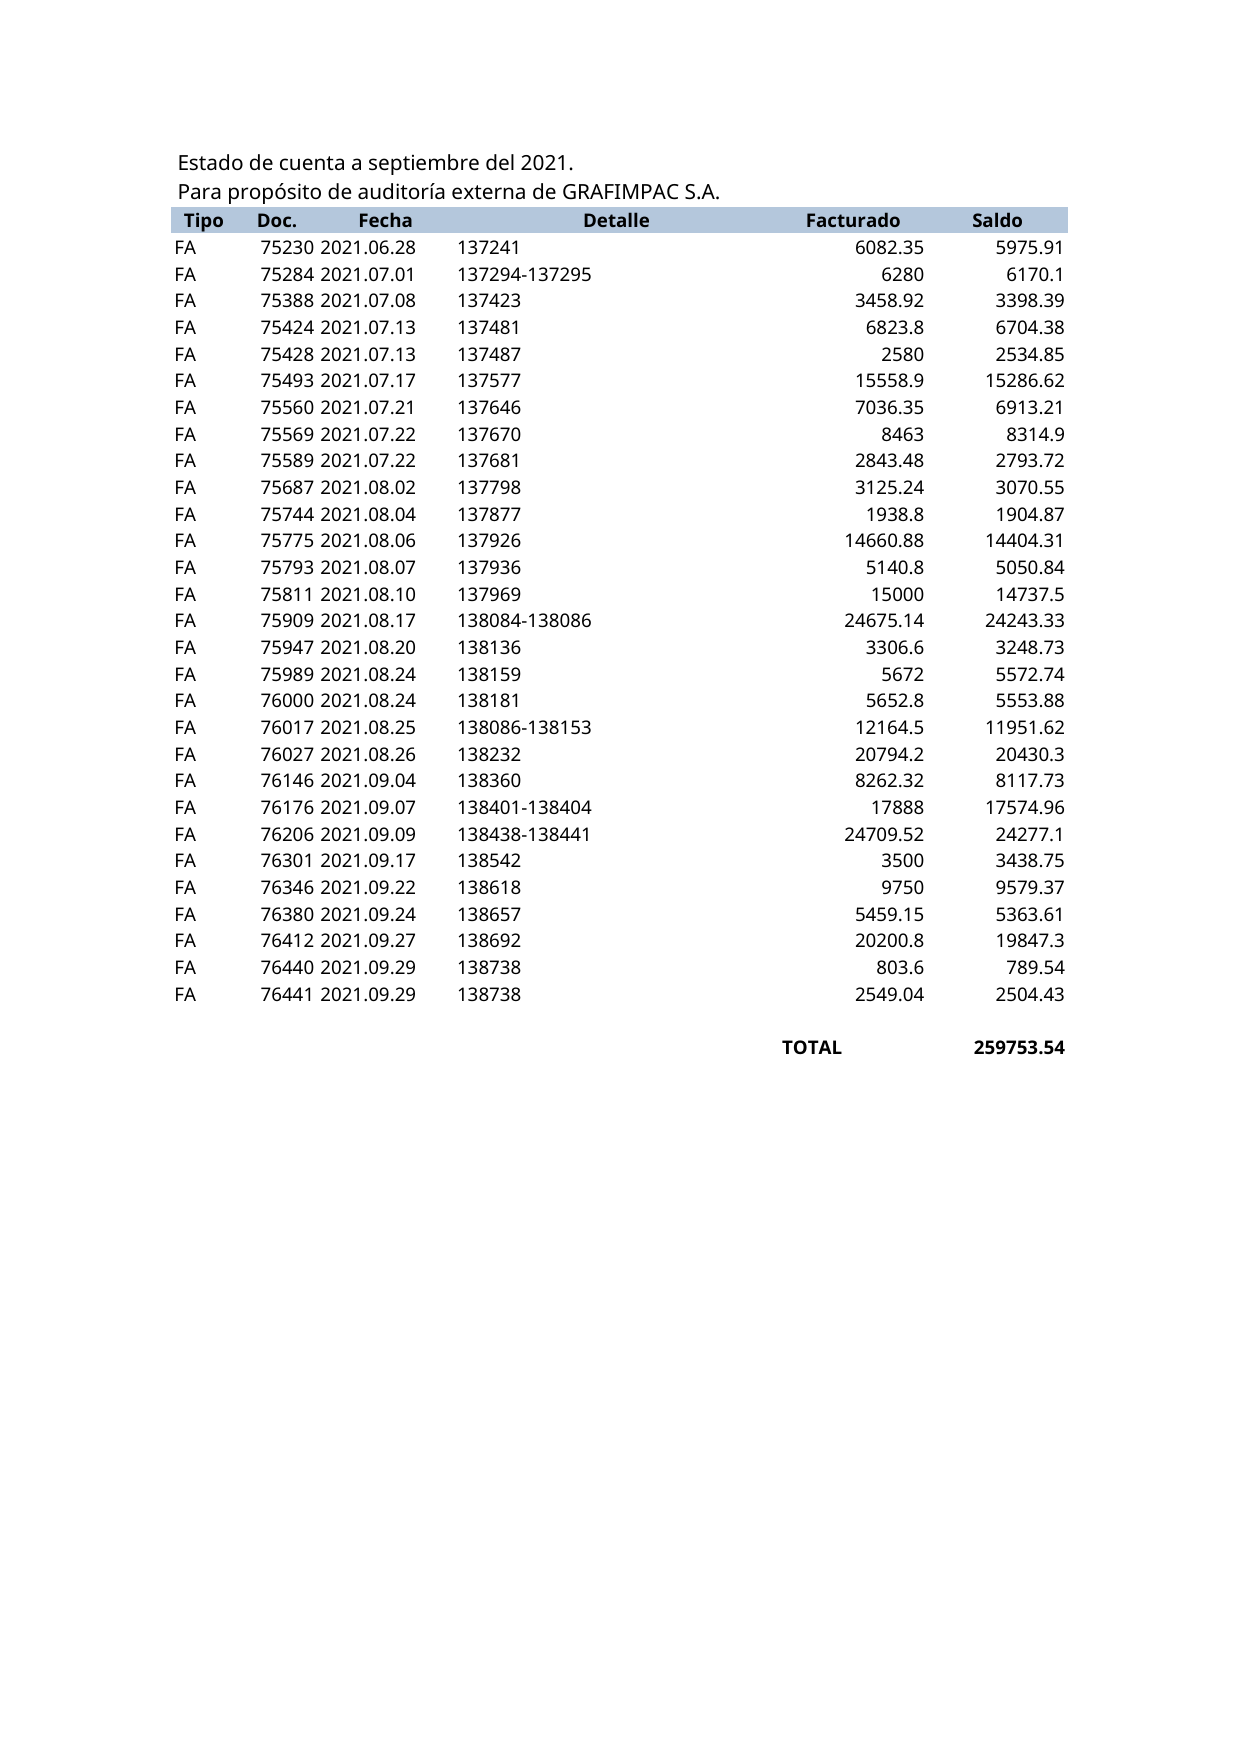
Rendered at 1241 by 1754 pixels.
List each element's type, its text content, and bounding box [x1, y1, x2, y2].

table_cell 2021.08.02 [317, 473, 454, 500]
table_cell 2021.09.24 [317, 900, 454, 927]
table_cell 2021.09.27 [317, 927, 454, 953]
table_header Doc. [237, 207, 317, 233]
table_cell FA [171, 580, 237, 607]
table_cell 76176 [237, 793, 317, 820]
table_cell 138542 [454, 847, 779, 873]
table_cell 5553.88 [927, 687, 1068, 713]
table_cell 2021.07.22 [317, 447, 454, 473]
table_cell FA [171, 420, 237, 447]
table_cell 76346 [237, 873, 317, 900]
table_cell 2021.07.22 [317, 420, 454, 447]
table_cell 75775 [237, 527, 317, 553]
table_cell [927, 1060, 1068, 1087]
table_cell 138086-138153 [454, 713, 779, 740]
table_cell 3398.39 [927, 287, 1068, 313]
table_cell 137423 [454, 287, 779, 313]
table_cell 2021.09.29 [317, 953, 454, 980]
table_cell 259753.54 [927, 1033, 1068, 1060]
table_cell 789.54 [927, 953, 1068, 980]
table_cell 5459.15 [779, 900, 927, 927]
table_cell 2021.07.08 [317, 287, 454, 313]
table_cell 76000 [237, 687, 317, 713]
table_cell 138159 [454, 660, 779, 687]
table_cell 5652.8 [779, 687, 927, 713]
table_cell 1938.8 [779, 500, 927, 527]
table_cell 2793.72 [927, 447, 1068, 473]
table_cell [171, 1007, 237, 1033]
table_header Tipo [171, 207, 237, 233]
table_cell FA [171, 340, 237, 367]
table_cell 75230 [237, 233, 317, 260]
table_cell FA [171, 367, 237, 393]
table_cell 8262.32 [779, 767, 927, 793]
table_cell [779, 1060, 927, 1087]
table_cell 2021.07.21 [317, 393, 454, 420]
table_cell FA [171, 767, 237, 793]
table_cell 2843.48 [779, 447, 927, 473]
table_header Detalle [454, 207, 779, 233]
table_cell 5572.74 [927, 660, 1068, 687]
table_cell 76441 [237, 980, 317, 1007]
table_cell 138181 [454, 687, 779, 713]
table_cell 2021.09.04 [317, 767, 454, 793]
table_cell FA [171, 607, 237, 633]
table_cell 137241 [454, 233, 779, 260]
table_cell FA [171, 260, 237, 287]
table_cell 137798 [454, 473, 779, 500]
table_cell [317, 1060, 454, 1087]
table_cell FA [171, 633, 237, 660]
table_cell 14737.5 [927, 580, 1068, 607]
table_cell 138084-138086 [454, 607, 779, 633]
table_cell 76027 [237, 740, 317, 767]
table_cell 75744 [237, 500, 317, 527]
table_cell FA [171, 287, 237, 313]
table_cell 6704.38 [927, 313, 1068, 340]
table_cell 5363.61 [927, 900, 1068, 927]
table_cell [454, 1007, 779, 1033]
table_cell [779, 1007, 927, 1033]
table_cell 6280 [779, 260, 927, 287]
table_cell 138401-138404 [454, 793, 779, 820]
table_cell 14404.31 [927, 527, 1068, 553]
table_cell 75284 [237, 260, 317, 287]
table_cell FA [171, 740, 237, 767]
table_cell 2021.06.28 [317, 233, 454, 260]
table_cell 2021.09.29 [317, 980, 454, 1007]
table_cell 2021.08.24 [317, 687, 454, 713]
table_cell 5672 [779, 660, 927, 687]
table_cell 137481 [454, 313, 779, 340]
table_cell FA [171, 393, 237, 420]
table_cell 137681 [454, 447, 779, 473]
table_cell [171, 1060, 237, 1087]
table_cell 138692 [454, 927, 779, 953]
table_cell 76017 [237, 713, 317, 740]
table_cell 76412 [237, 927, 317, 953]
table_cell 14660.88 [779, 527, 927, 553]
table_cell 3500 [779, 847, 927, 873]
table_cell TOTAL [779, 1033, 927, 1060]
table_cell 2021.08.25 [317, 713, 454, 740]
table_cell 2021.08.07 [317, 553, 454, 580]
table_cell FA [171, 713, 237, 740]
table_cell 138360 [454, 767, 779, 793]
table_cell 137294-137295 [454, 260, 779, 287]
table_cell 15286.62 [927, 367, 1068, 393]
table_cell 75793 [237, 553, 317, 580]
table_cell 2504.43 [927, 980, 1068, 1007]
table_cell [927, 1007, 1068, 1033]
table_cell 24675.14 [779, 607, 927, 633]
table_cell 2021.09.22 [317, 873, 454, 900]
table_cell 3438.75 [927, 847, 1068, 873]
table_cell [237, 1060, 317, 1087]
table_cell 137936 [454, 553, 779, 580]
table_cell 2021.08.17 [317, 607, 454, 633]
table_cell 12164.5 [779, 713, 927, 740]
table_cell [454, 1033, 779, 1060]
table_cell 6913.21 [927, 393, 1068, 420]
table_cell 2021.08.06 [317, 527, 454, 553]
table_cell 2021.07.13 [317, 340, 454, 367]
table_cell FA [171, 927, 237, 953]
table_cell FA [171, 900, 237, 927]
table_cell 5050.84 [927, 553, 1068, 580]
table_cell 15558.9 [779, 367, 927, 393]
table_cell [317, 1033, 454, 1060]
table_cell 803.6 [779, 953, 927, 980]
table_cell 24709.52 [779, 820, 927, 847]
table_cell 15000 [779, 580, 927, 607]
table_cell 76301 [237, 847, 317, 873]
table_cell 2021.07.17 [317, 367, 454, 393]
text Estado de cuenta a septiembre del 2021. [177, 148, 1063, 176]
table_cell 2021.08.10 [317, 580, 454, 607]
table_cell FA [171, 660, 237, 687]
table_cell 137969 [454, 580, 779, 607]
table_cell FA [171, 873, 237, 900]
table_cell 3125.24 [779, 473, 927, 500]
table_cell 75428 [237, 340, 317, 367]
table_cell 137877 [454, 500, 779, 527]
table_cell 76440 [237, 953, 317, 980]
table_cell FA [171, 447, 237, 473]
table_cell FA [171, 500, 237, 527]
table_cell FA [171, 793, 237, 820]
table_cell 75560 [237, 393, 317, 420]
table_cell 137577 [454, 367, 779, 393]
table_cell 75388 [237, 287, 317, 313]
table_cell FA [171, 473, 237, 500]
table_cell 138136 [454, 633, 779, 660]
table_cell 2021.08.24 [317, 660, 454, 687]
table_cell 3458.92 [779, 287, 927, 313]
table_cell 75989 [237, 660, 317, 687]
table_cell [317, 1007, 454, 1033]
table_cell 6082.35 [779, 233, 927, 260]
table_cell 2549.04 [779, 980, 927, 1007]
table_cell 3248.73 [927, 633, 1068, 660]
table_cell 17574.96 [927, 793, 1068, 820]
table_cell FA [171, 527, 237, 553]
table_header Facturado [779, 207, 927, 233]
table_cell 75493 [237, 367, 317, 393]
table_cell 75589 [237, 447, 317, 473]
table_cell 75424 [237, 313, 317, 340]
table_cell 138618 [454, 873, 779, 900]
table_cell 20794.2 [779, 740, 927, 767]
table_cell 138438-138441 [454, 820, 779, 847]
table_cell 6823.8 [779, 313, 927, 340]
table_cell 75909 [237, 607, 317, 633]
table_cell 2021.08.20 [317, 633, 454, 660]
table_cell 24277.1 [927, 820, 1068, 847]
table_cell 137670 [454, 420, 779, 447]
table_cell 2021.09.09 [317, 820, 454, 847]
table_cell 138657 [454, 900, 779, 927]
table_cell [237, 1033, 317, 1060]
table_cell 2021.09.17 [317, 847, 454, 873]
table_cell [454, 1060, 779, 1087]
table_cell 76206 [237, 820, 317, 847]
table_cell 76146 [237, 767, 317, 793]
table_cell 137926 [454, 527, 779, 553]
table_cell 17888 [779, 793, 927, 820]
table_cell 9750 [779, 873, 927, 900]
table_cell 76380 [237, 900, 317, 927]
table_cell 2021.07.13 [317, 313, 454, 340]
table_cell 75687 [237, 473, 317, 500]
table_cell 9579.37 [927, 873, 1068, 900]
text Para propósito de auditoría externa de GRAFIMPAC S.A. [177, 177, 1063, 206]
table_cell [171, 1033, 237, 1060]
table_cell 75947 [237, 633, 317, 660]
table_cell FA [171, 820, 237, 847]
table_cell 2021.07.01 [317, 260, 454, 287]
table_cell 2580 [779, 340, 927, 367]
table_cell FA [171, 553, 237, 580]
table_cell 20200.8 [779, 927, 927, 953]
table_cell 8314.9 [927, 420, 1068, 447]
table_cell 6170.1 [927, 260, 1068, 287]
table_cell 75569 [237, 420, 317, 447]
table_cell FA [171, 847, 237, 873]
table_cell 7036.35 [779, 393, 927, 420]
table_cell 137646 [454, 393, 779, 420]
table_cell 8463 [779, 420, 927, 447]
table_cell FA [171, 980, 237, 1007]
table_cell [237, 1007, 317, 1033]
table_cell 2534.85 [927, 340, 1068, 367]
table_cell FA [171, 687, 237, 713]
table_header Saldo [927, 207, 1068, 233]
table_cell 138738 [454, 980, 779, 1007]
table_cell 138738 [454, 953, 779, 980]
table_cell 24243.33 [927, 607, 1068, 633]
table_header Fecha [317, 207, 454, 233]
table_cell 2021.08.04 [317, 500, 454, 527]
table_cell 2021.09.07 [317, 793, 454, 820]
table_cell 3306.6 [779, 633, 927, 660]
table_cell 5140.8 [779, 553, 927, 580]
table_cell FA [171, 313, 237, 340]
table_cell 137487 [454, 340, 779, 367]
table_cell 138232 [454, 740, 779, 767]
table_cell 75811 [237, 580, 317, 607]
table_cell 2021.08.26 [317, 740, 454, 767]
table_cell FA [171, 953, 237, 980]
table_cell 19847.3 [927, 927, 1068, 953]
table_cell 8117.73 [927, 767, 1068, 793]
table_cell 1904.87 [927, 500, 1068, 527]
table_cell 5975.91 [927, 233, 1068, 260]
table_cell 20430.3 [927, 740, 1068, 767]
table_cell 11951.62 [927, 713, 1068, 740]
table_cell 3070.55 [927, 473, 1068, 500]
table_cell FA [171, 233, 237, 260]
